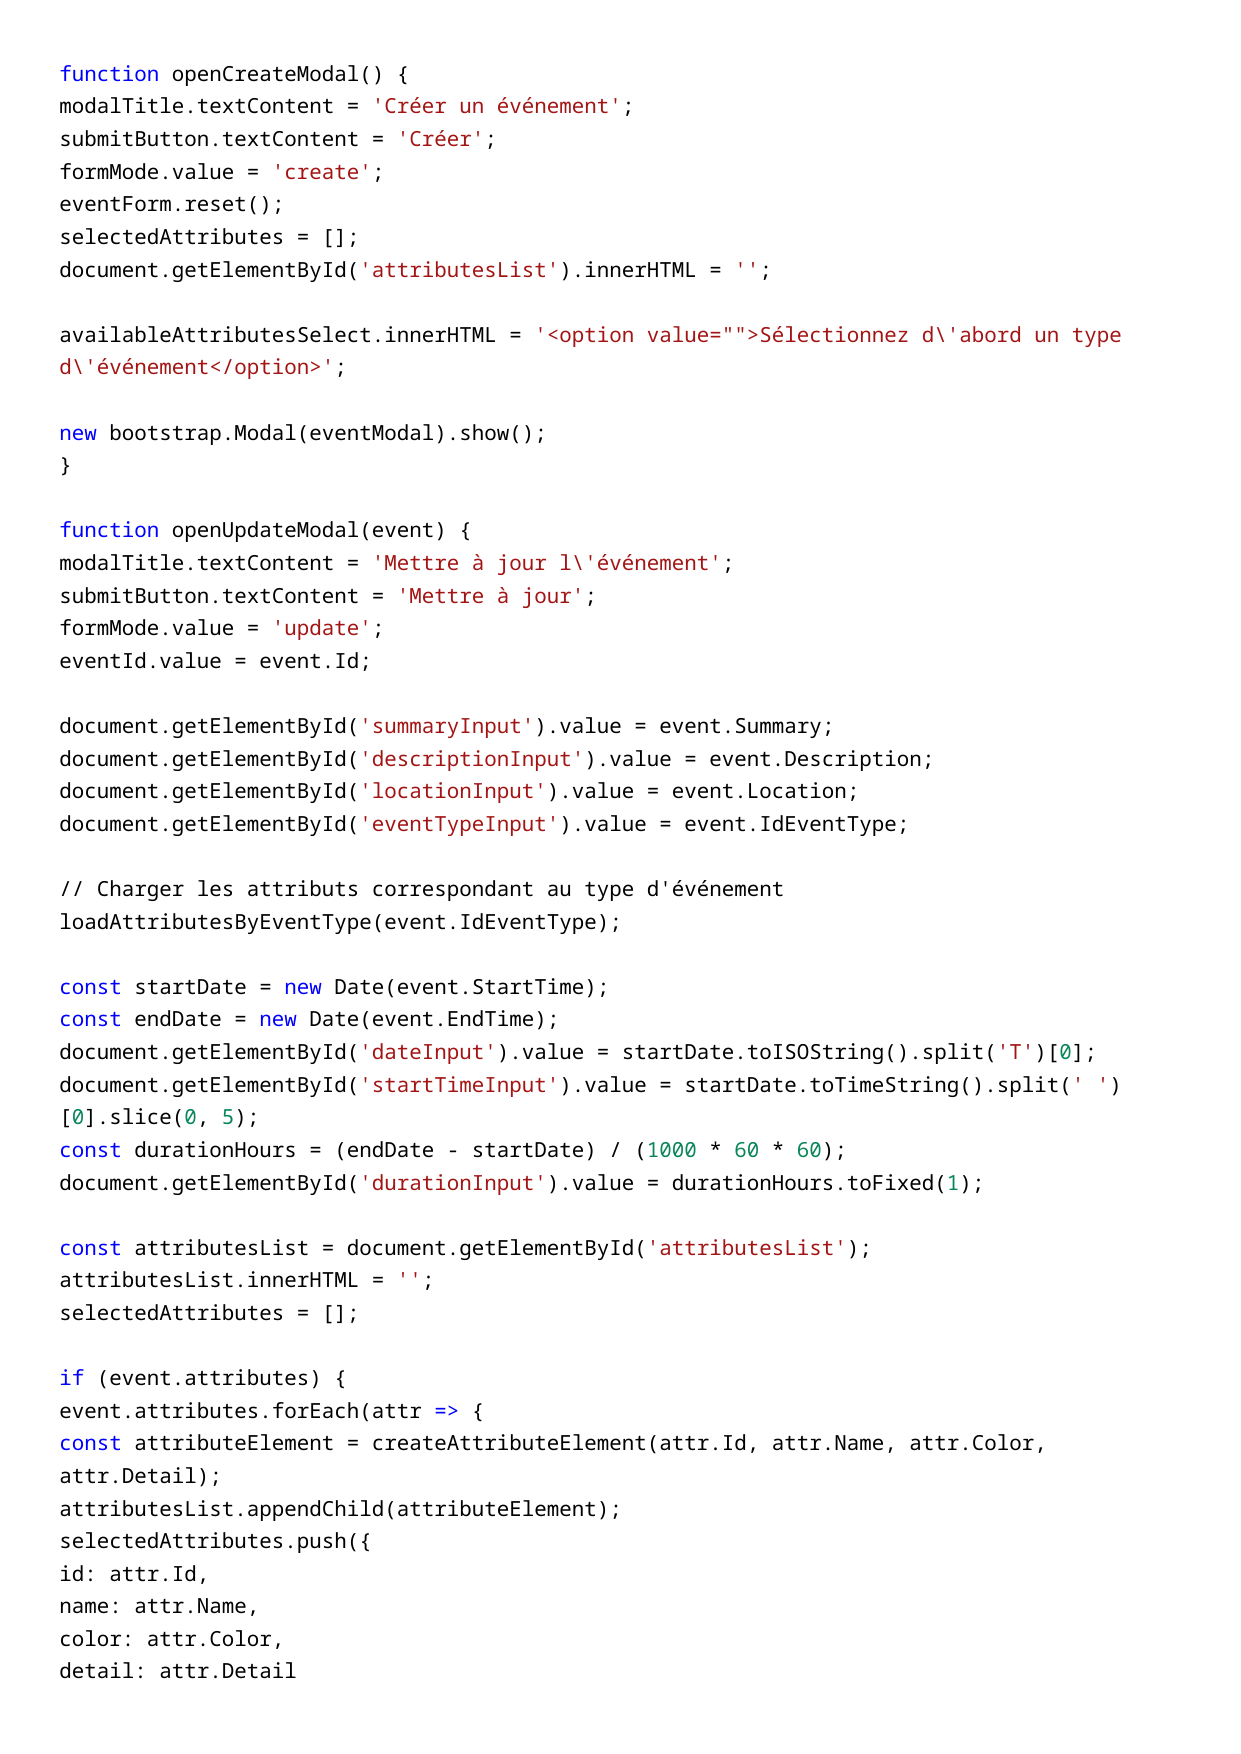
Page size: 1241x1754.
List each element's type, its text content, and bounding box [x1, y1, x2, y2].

text submitButton.textContent = 'Mettre à jour'; [59, 581, 1181, 609]
text document.getElementById('attributesList').innerHTML = ''; [59, 255, 1181, 283]
text new bootstrap.Modal(eventModal).show(); [59, 418, 1181, 446]
text const attributeElement = createAttributeElement(attr.Id, attr.Name, attr.Color, attr.Detail); [59, 1428, 1181, 1489]
text loadAttributesByEventType(event.IdEventType); [59, 907, 1181, 935]
text document.getElementById('locationInput').value = event.Location; [59, 776, 1181, 805]
text attributesList.appendChild(attributeElement); [59, 1494, 1181, 1522]
text const durationHours = (endDate - startDate) / (1000 * 60 * 60); [59, 1135, 1181, 1163]
text color: attr.Color, [59, 1624, 1181, 1652]
text document.getElementById('durationInput').value = durationHours.toFixed(1); [59, 1168, 1181, 1196]
text availableAttributesSelect.innerHTML = '<option value="">Sélectionnez d\'abord un type d\'événement</option>'; [59, 320, 1181, 381]
text document.getElementById('summaryInput').value = event.Summary; [59, 711, 1181, 739]
text const startDate = new Date(event.StartTime); [59, 972, 1181, 1000]
text formMode.value = 'update'; [59, 613, 1181, 642]
text modalTitle.textContent = 'Créer un événement'; [59, 92, 1181, 120]
text // Charger les attributs correspondant au type d'événement [59, 874, 1181, 903]
text document.getElementById('descriptionInput').value = event.Description; [59, 744, 1181, 772]
text document.getElementById('dateInput').value = startDate.toISOString().split('T')[0]; [59, 1037, 1181, 1066]
text document.getElementById('startTimeInput').value = startDate.toTimeString().split(' ')[0].slice(0, 5); [59, 1070, 1181, 1131]
text eventForm.reset(); [59, 189, 1181, 218]
text name: attr.Name, [59, 1591, 1181, 1620]
text if (event.attributes) { [59, 1363, 1181, 1392]
text attributesList.innerHTML = ''; [59, 1265, 1181, 1294]
text selectedAttributes = []; [59, 222, 1181, 251]
text selectedAttributes.push({ [59, 1526, 1181, 1555]
text modalTitle.textContent = 'Mettre à jour l\'événement'; [59, 548, 1181, 577]
text formMode.value = 'create'; [59, 157, 1181, 185]
text } [59, 450, 1181, 479]
text eventId.value = event.Id; [59, 646, 1181, 674]
text document.getElementById('eventTypeInput').value = event.IdEventType; [59, 809, 1181, 837]
text const endDate = new Date(event.EndTime); [59, 1004, 1181, 1033]
text const attributesList = document.getElementById('attributesList'); [59, 1233, 1181, 1261]
text function openUpdateModal(event) { [59, 516, 1181, 544]
text detail: attr.Detail [59, 1657, 1181, 1685]
text function openCreateModal() { [59, 59, 1181, 87]
text event.attributes.forEach(attr => { [59, 1396, 1181, 1424]
text selectedAttributes = []; [59, 1298, 1181, 1326]
text id: attr.Id, [59, 1559, 1181, 1587]
text submitButton.textContent = 'Créer'; [59, 124, 1181, 153]
